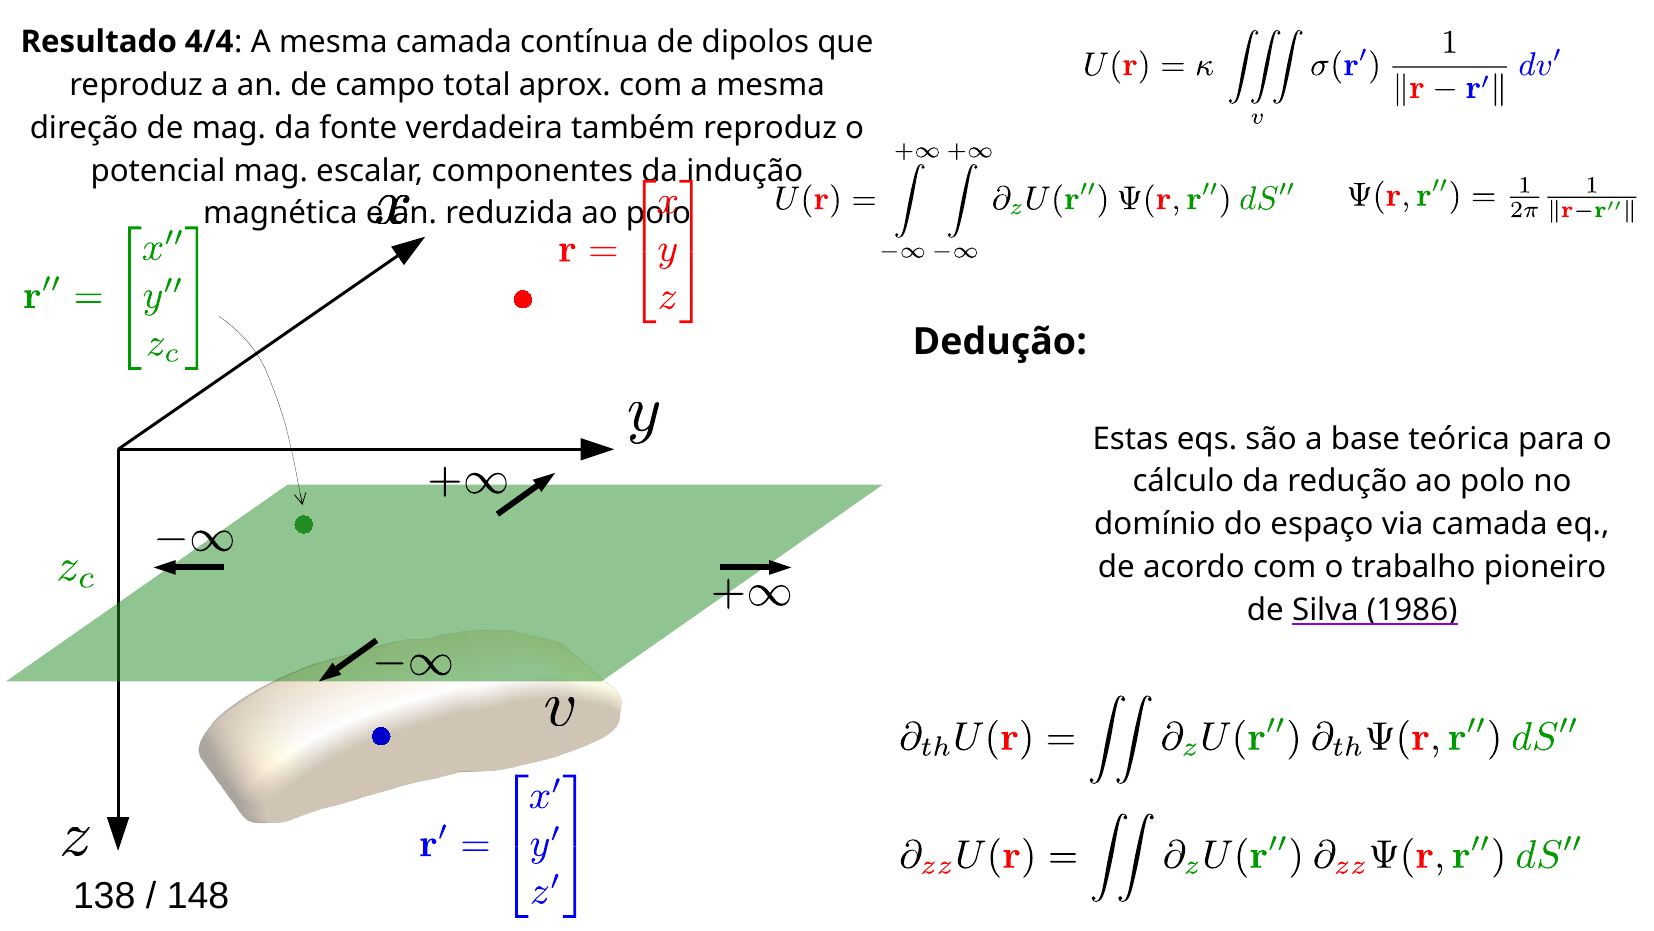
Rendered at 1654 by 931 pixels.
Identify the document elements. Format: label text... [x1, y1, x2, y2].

picture [151, 522, 238, 557]
text_box [372, 727, 391, 745]
picture [708, 576, 795, 612]
picture [425, 464, 512, 499]
picture [897, 694, 1579, 786]
text_box [5, 484, 883, 682]
picture [417, 773, 591, 920]
picture [1346, 177, 1637, 223]
text_box [514, 290, 532, 308]
picture [1082, 30, 1561, 124]
picture [897, 812, 1583, 904]
picture [374, 195, 413, 224]
text_box Dedução: [897, 307, 1107, 364]
picture [59, 827, 93, 856]
picture [21, 224, 213, 372]
picture [626, 402, 662, 444]
picture [772, 141, 1296, 262]
text_box <number> / 148 [0, 860, 205, 931]
picture [369, 646, 456, 681]
picture [556, 178, 708, 325]
text_box Estas eqs. são a base teórica para o cálculo da redução ao polo no domínio do espaço via camada eq., de acordo com o trabalho pioneiro de Silva (1986) [1062, 408, 1642, 617]
picture [543, 697, 578, 726]
text_box Resultado 4/4: A mesma camada contínua de dipolos que reproduz a an. de campo total aprox. com a mesma direção de mag. da fonte verdadeira também reproduz o potencial mag. escalar, componentes da indução magnética e an. reduzida ao polo [5, 11, 904, 254]
picture [56, 560, 95, 588]
